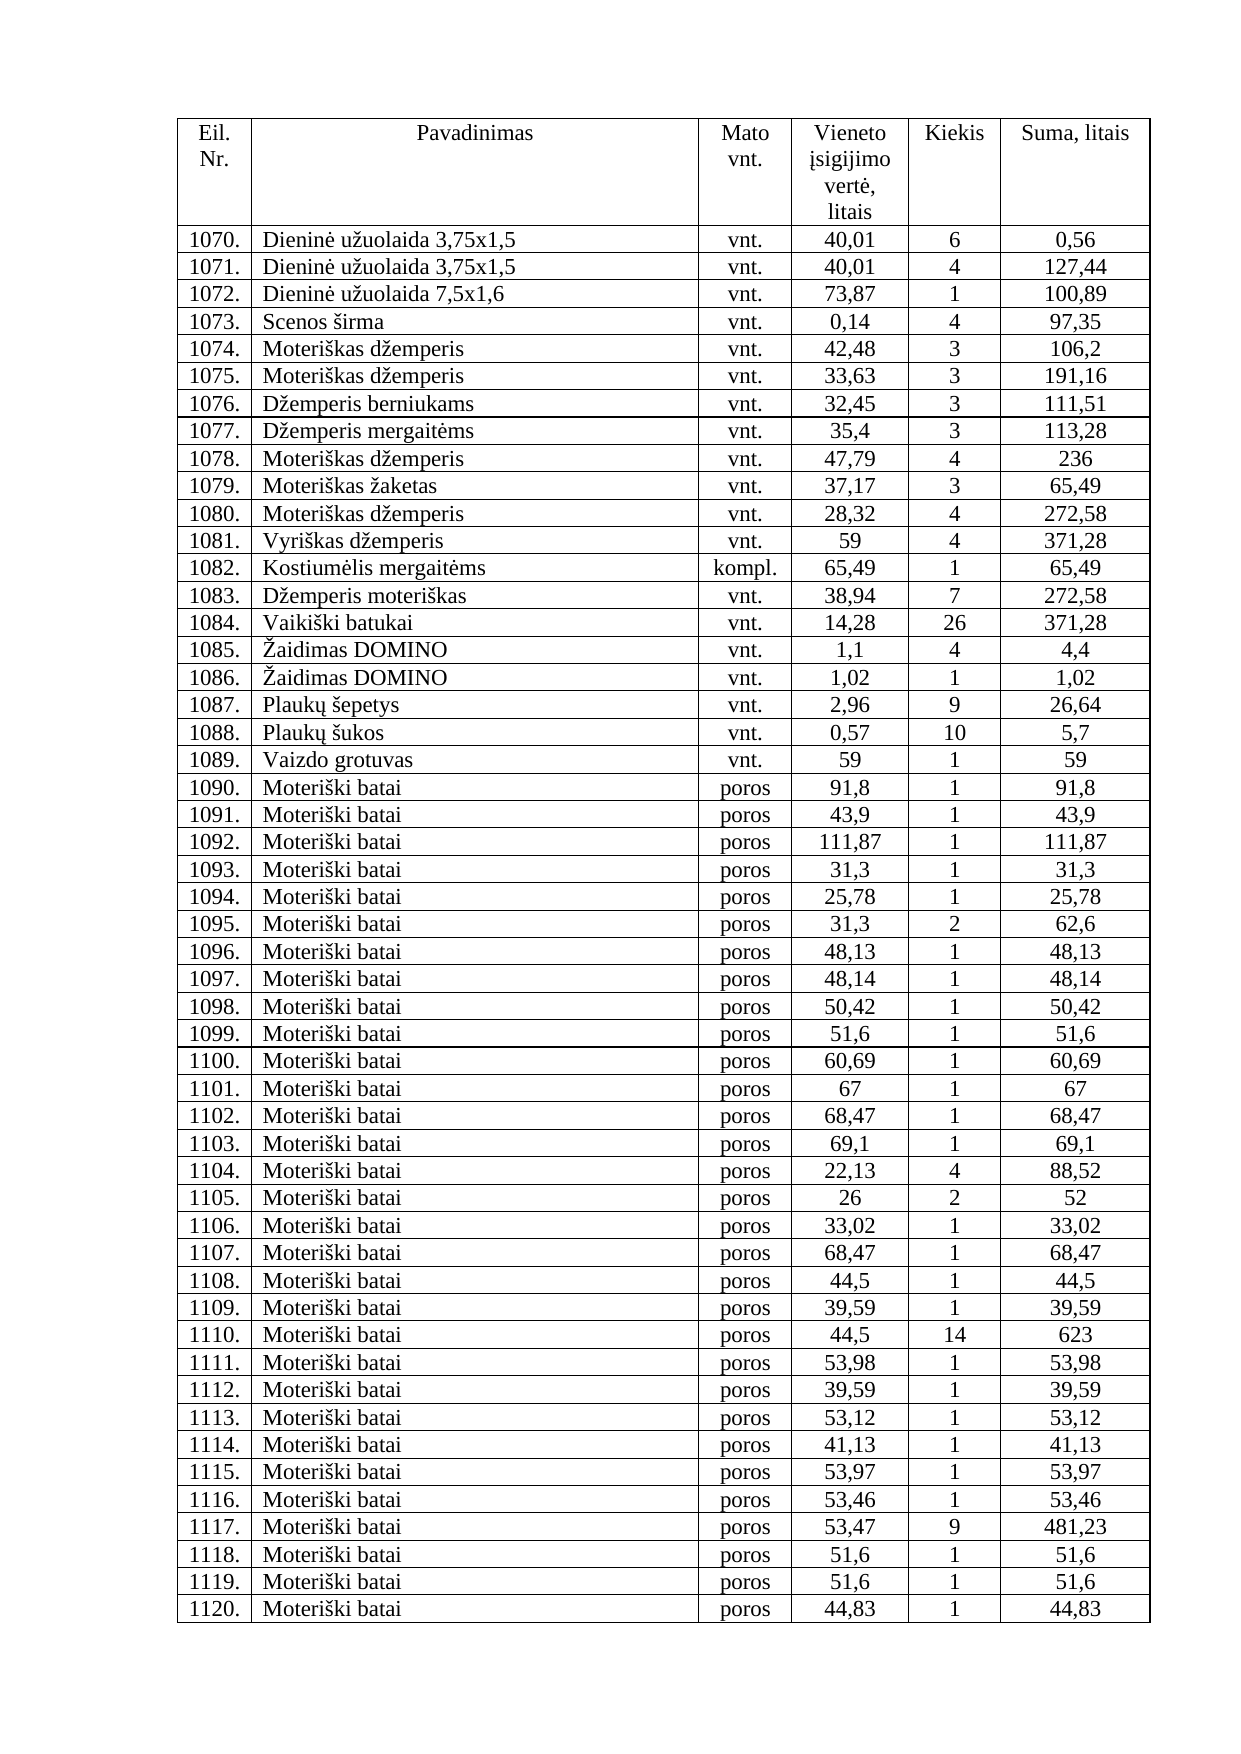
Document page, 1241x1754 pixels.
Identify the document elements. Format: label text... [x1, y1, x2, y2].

table_cell 127,44 [1001, 253, 1149, 279]
table_cell Scenos širma [252, 308, 698, 334]
table_cell Moteriški batai [252, 774, 698, 800]
table_cell 1117. [178, 1513, 251, 1539]
table_cell vnt. [699, 472, 791, 498]
table_cell 1076. [178, 390, 251, 416]
table_cell 1 [909, 1568, 1000, 1594]
table_cell Moteriški batai [252, 911, 698, 937]
table_cell 0,14 [792, 308, 908, 334]
table_cell 1094. [178, 883, 251, 909]
table_cell poros [699, 774, 791, 800]
table_cell 0,56 [1001, 226, 1149, 252]
table_cell 39,59 [1001, 1294, 1149, 1320]
table_cell poros [699, 1130, 791, 1156]
table_cell Moteriškas džemperis [252, 445, 698, 471]
table_cell 1084. [178, 609, 251, 636]
table_cell 65,49 [792, 554, 908, 581]
table_header Vieneto įsigijimo vertė, litais [792, 119, 908, 224]
table_cell Moteriški batai [252, 1459, 698, 1485]
table_cell 1 [909, 1459, 1000, 1485]
table_cell poros [699, 1321, 791, 1348]
table_cell 2 [909, 911, 1000, 937]
table_cell 191,16 [1001, 363, 1149, 389]
table_cell Moteriški batai [252, 1541, 698, 1567]
table_cell vnt. [699, 719, 791, 745]
table_cell 69,1 [792, 1130, 908, 1156]
table_cell Moteriškas žaketas [252, 472, 698, 498]
table_cell 40,01 [792, 226, 908, 252]
table_cell 106,2 [1001, 335, 1149, 362]
table_cell poros [699, 1404, 791, 1430]
table_cell 1,02 [792, 664, 908, 690]
table_cell 623 [1001, 1321, 1149, 1348]
table_cell 53,12 [792, 1404, 908, 1430]
table_cell 100,89 [1001, 280, 1149, 307]
table_cell 60,69 [792, 1048, 908, 1074]
table_cell Dieninė užuolaida 7,5x1,6 [252, 280, 698, 307]
table_cell 1089. [178, 746, 251, 772]
table_cell 38,94 [792, 582, 908, 608]
table_cell vnt. [699, 445, 791, 471]
table_cell 1 [909, 1349, 1000, 1375]
table_cell 0,57 [792, 719, 908, 745]
table_cell Moteriški batai [252, 965, 698, 992]
table_cell 1105. [178, 1185, 251, 1211]
table_cell Moteriški batai [252, 1212, 698, 1238]
table_cell Moteriški batai [252, 938, 698, 964]
table_cell Moteriški batai [252, 1595, 698, 1622]
table_cell 9 [909, 691, 1000, 718]
table_cell 1 [909, 1595, 1000, 1622]
table_cell 1 [909, 965, 1000, 992]
table_cell Moteriški batai [252, 1157, 698, 1183]
table_cell 33,02 [792, 1212, 908, 1238]
table_cell 1 [909, 1294, 1000, 1320]
table_cell 4 [909, 253, 1000, 279]
table_cell 1 [909, 1404, 1000, 1430]
table_cell 14,28 [792, 609, 908, 636]
table_cell vnt. [699, 691, 791, 718]
table_cell 60,69 [1001, 1048, 1149, 1074]
table_cell 88,52 [1001, 1157, 1149, 1183]
table_cell 51,6 [1001, 1568, 1149, 1594]
table_cell 43,9 [1001, 801, 1149, 827]
table_cell Moteriški batai [252, 1568, 698, 1594]
table_cell 68,47 [1001, 1102, 1149, 1129]
table_cell vnt. [699, 500, 791, 526]
table_cell 1109. [178, 1294, 251, 1320]
table_cell 1 [909, 774, 1000, 800]
table_cell 48,13 [792, 938, 908, 964]
table_cell 44,5 [1001, 1267, 1149, 1293]
table_cell 1107. [178, 1239, 251, 1266]
table_cell 1108. [178, 1267, 251, 1293]
table_cell poros [699, 1239, 791, 1266]
table_cell 1 [909, 1048, 1000, 1074]
table_cell Vaizdo grotuvas [252, 746, 698, 772]
table_cell 1100. [178, 1048, 251, 1074]
table_cell 4 [909, 500, 1000, 526]
table_cell poros [699, 1157, 791, 1183]
table_cell 1106. [178, 1212, 251, 1238]
table_cell 1116. [178, 1486, 251, 1512]
table_cell 26 [792, 1185, 908, 1211]
table_cell 1 [909, 1267, 1000, 1293]
table_cell 1114. [178, 1431, 251, 1457]
table_cell Džemperis mergaitėms [252, 418, 698, 444]
table_cell 44,5 [792, 1267, 908, 1293]
table_cell 65,49 [1001, 554, 1149, 581]
table_cell poros [699, 1020, 791, 1046]
table_cell 41,13 [1001, 1431, 1149, 1457]
table_cell vnt. [699, 335, 791, 362]
table_cell Moteriški batai [252, 1486, 698, 1512]
table_cell poros [699, 1267, 791, 1293]
table_cell 2 [909, 1185, 1000, 1211]
table_cell 111,51 [1001, 390, 1149, 416]
table_cell Vaikiški batukai [252, 609, 698, 636]
table_cell 236 [1001, 445, 1149, 471]
table_cell 1 [909, 280, 1000, 307]
table_cell 39,59 [1001, 1376, 1149, 1403]
table_cell 28,32 [792, 500, 908, 526]
table_cell 3 [909, 472, 1000, 498]
table_cell 4 [909, 308, 1000, 334]
table_cell Moteriški batai [252, 1239, 698, 1266]
table_cell 1079. [178, 472, 251, 498]
table_cell 1102. [178, 1102, 251, 1129]
table_cell Moteriški batai [252, 1321, 698, 1348]
table_cell 14 [909, 1321, 1000, 1348]
table_cell 1074. [178, 335, 251, 362]
table_cell Kostiumėlis mergaitėms [252, 554, 698, 581]
table_cell Plaukų šukos [252, 719, 698, 745]
table_cell poros [699, 1075, 791, 1101]
table_cell 44,83 [1001, 1595, 1149, 1622]
table_cell 1 [909, 1130, 1000, 1156]
table_cell poros [699, 1212, 791, 1238]
table_cell 59 [1001, 746, 1149, 772]
table_cell 22,13 [792, 1157, 908, 1183]
table_cell 1 [909, 1486, 1000, 1512]
table_cell 1 [909, 801, 1000, 827]
table_cell poros [699, 1102, 791, 1129]
table_cell poros [699, 911, 791, 937]
table_cell 1 [909, 746, 1000, 772]
table_cell 1112. [178, 1376, 251, 1403]
table_cell Moteriški batai [252, 1294, 698, 1320]
table_cell 53,47 [792, 1513, 908, 1539]
table_cell 3 [909, 418, 1000, 444]
table_cell vnt. [699, 253, 791, 279]
table_cell 1120. [178, 1595, 251, 1622]
table_cell 44,83 [792, 1595, 908, 1622]
table_cell 3 [909, 363, 1000, 389]
table_cell 1093. [178, 856, 251, 882]
table_cell Moteriški batai [252, 1048, 698, 1074]
table_cell poros [699, 1459, 791, 1485]
table_cell Vyriškas džemperis [252, 527, 698, 553]
table_cell 68,47 [1001, 1239, 1149, 1266]
table_cell 47,79 [792, 445, 908, 471]
table_cell 1088. [178, 719, 251, 745]
table_cell 1 [909, 1020, 1000, 1046]
table_header Mato vnt. [699, 119, 791, 224]
table_cell Moteriški batai [252, 1102, 698, 1129]
table_cell vnt. [699, 308, 791, 334]
table_cell Moteriški batai [252, 1404, 698, 1430]
table_cell 1087. [178, 691, 251, 718]
table_cell 2,96 [792, 691, 908, 718]
table_cell poros [699, 801, 791, 827]
table_cell Plaukų šepetys [252, 691, 698, 718]
table_cell 1082. [178, 554, 251, 581]
table_cell 91,8 [792, 774, 908, 800]
table_cell 73,87 [792, 280, 908, 307]
table_cell 33,63 [792, 363, 908, 389]
table_cell 111,87 [1001, 828, 1149, 855]
table_cell 1111. [178, 1349, 251, 1375]
table_cell poros [699, 1541, 791, 1567]
table_cell Moteriški batai [252, 1020, 698, 1046]
table_cell 1075. [178, 363, 251, 389]
table_cell 31,3 [792, 911, 908, 937]
table_cell Moteriški batai [252, 801, 698, 827]
table_cell 31,3 [1001, 856, 1149, 882]
table_cell 26,64 [1001, 691, 1149, 718]
table_cell poros [699, 1048, 791, 1074]
table_cell 50,42 [1001, 993, 1149, 1019]
table_cell Moteriški batai [252, 1513, 698, 1539]
table_cell 4 [909, 527, 1000, 553]
table_cell 1081. [178, 527, 251, 553]
table_cell 1072. [178, 280, 251, 307]
table_cell vnt. [699, 609, 791, 636]
table_cell 1 [909, 883, 1000, 909]
table_cell 32,45 [792, 390, 908, 416]
table_cell 68,47 [792, 1102, 908, 1129]
table_cell 1099. [178, 1020, 251, 1046]
table_cell 10 [909, 719, 1000, 745]
table_cell 51,6 [1001, 1020, 1149, 1046]
table_cell 1 [909, 1541, 1000, 1567]
table_cell 97,35 [1001, 308, 1149, 334]
table_cell 1098. [178, 993, 251, 1019]
table_cell Moteriški batai [252, 1130, 698, 1156]
table_cell Moteriški batai [252, 1267, 698, 1293]
table_cell 50,42 [792, 993, 908, 1019]
table_cell 1 [909, 856, 1000, 882]
table_cell poros [699, 965, 791, 992]
table_cell 1080. [178, 500, 251, 526]
table_cell Moteriški batai [252, 856, 698, 882]
table_cell 4 [909, 637, 1000, 663]
table_cell 1096. [178, 938, 251, 964]
table_cell poros [699, 993, 791, 1019]
table_cell 1095. [178, 911, 251, 937]
table_cell Džemperis moteriškas [252, 582, 698, 608]
table_cell 1070. [178, 226, 251, 252]
table_cell poros [699, 1376, 791, 1403]
table_cell 37,17 [792, 472, 908, 498]
table_cell 31,3 [792, 856, 908, 882]
table_cell 26 [909, 609, 1000, 636]
table_cell 1101. [178, 1075, 251, 1101]
table_cell 44,5 [792, 1321, 908, 1348]
table_cell poros [699, 883, 791, 909]
table_cell 67 [1001, 1075, 1149, 1101]
table_cell 1077. [178, 418, 251, 444]
table_cell vnt. [699, 527, 791, 553]
table_cell 4 [909, 445, 1000, 471]
table_cell poros [699, 1486, 791, 1512]
table_cell 1 [909, 1075, 1000, 1101]
table_cell poros [699, 1185, 791, 1211]
table_cell Moteriški batai [252, 1185, 698, 1211]
table_cell 40,01 [792, 253, 908, 279]
table_cell 4,4 [1001, 637, 1149, 663]
table_cell vnt. [699, 746, 791, 772]
table_cell poros [699, 856, 791, 882]
table_cell 1,1 [792, 637, 908, 663]
table_cell Moteriški batai [252, 1431, 698, 1457]
table_cell 1090. [178, 774, 251, 800]
table_cell 33,02 [1001, 1212, 1149, 1238]
table_cell 5,7 [1001, 719, 1149, 745]
table_cell 481,23 [1001, 1513, 1149, 1539]
table_cell 1083. [178, 582, 251, 608]
table_cell poros [699, 1349, 791, 1375]
table_cell 65,49 [1001, 472, 1149, 498]
table_cell 1 [909, 1212, 1000, 1238]
table_cell vnt. [699, 637, 791, 663]
table_cell 53,46 [792, 1486, 908, 1512]
table_cell vnt. [699, 226, 791, 252]
table_cell 1103. [178, 1130, 251, 1156]
table_cell 53,12 [1001, 1404, 1149, 1430]
table_cell 91,8 [1001, 774, 1149, 800]
table_cell 53,98 [1001, 1349, 1149, 1375]
table_cell 1110. [178, 1321, 251, 1348]
table_cell Džemperis berniukams [252, 390, 698, 416]
table_cell 69,1 [1001, 1130, 1149, 1156]
table_cell 1104. [178, 1157, 251, 1183]
table_cell 51,6 [792, 1020, 908, 1046]
table_cell vnt. [699, 280, 791, 307]
table_cell 62,6 [1001, 911, 1149, 937]
table_cell 1 [909, 1376, 1000, 1403]
table_cell Moteriški batai [252, 828, 698, 855]
table_cell Moteriški batai [252, 993, 698, 1019]
table_cell 1 [909, 1239, 1000, 1266]
table_cell 1 [909, 993, 1000, 1019]
table_cell Dieninė užuolaida 3,75x1,5 [252, 226, 698, 252]
table_cell 1118. [178, 1541, 251, 1567]
table_cell 1086. [178, 664, 251, 690]
table_cell Moteriškas džemperis [252, 335, 698, 362]
table_cell 1113. [178, 1404, 251, 1430]
table_cell 272,58 [1001, 582, 1149, 608]
table_cell 39,59 [792, 1294, 908, 1320]
table_cell 53,46 [1001, 1486, 1149, 1512]
table_cell Moteriški batai [252, 1075, 698, 1101]
table_cell vnt. [699, 664, 791, 690]
table_cell 272,58 [1001, 500, 1149, 526]
table_cell Moteriškas džemperis [252, 500, 698, 526]
table_cell Moteriški batai [252, 1376, 698, 1403]
table_cell Moteriškas džemperis [252, 363, 698, 389]
table_cell 6 [909, 226, 1000, 252]
table_cell 113,28 [1001, 418, 1149, 444]
table_cell 7 [909, 582, 1000, 608]
table_cell Žaidimas DOMINO [252, 664, 698, 690]
table_cell poros [699, 828, 791, 855]
table_cell Moteriški batai [252, 1349, 698, 1375]
table_cell vnt. [699, 582, 791, 608]
table_cell 53,98 [792, 1349, 908, 1375]
table_cell 68,47 [792, 1239, 908, 1266]
table_cell 371,28 [1001, 527, 1149, 553]
table_cell 51,6 [792, 1541, 908, 1567]
table_cell 1 [909, 1102, 1000, 1129]
table_cell 1 [909, 664, 1000, 690]
table_cell 1 [909, 828, 1000, 855]
table_cell 1115. [178, 1459, 251, 1485]
table_cell 48,13 [1001, 938, 1149, 964]
table_cell poros [699, 1513, 791, 1539]
table_cell 42,48 [792, 335, 908, 362]
table_cell 43,9 [792, 801, 908, 827]
table_header Pavadinimas [252, 119, 698, 224]
table_cell poros [699, 938, 791, 964]
table_cell 48,14 [792, 965, 908, 992]
table_cell Žaidimas DOMINO [252, 637, 698, 663]
table_cell 1 [909, 554, 1000, 581]
table_cell vnt. [699, 390, 791, 416]
table_header Kiekis [909, 119, 1000, 224]
table_cell 1097. [178, 965, 251, 992]
table_cell 39,59 [792, 1376, 908, 1403]
table_cell 59 [792, 527, 908, 553]
table_cell Dieninė užuolaida 3,75x1,5 [252, 253, 698, 279]
table_cell 67 [792, 1075, 908, 1101]
table_cell 41,13 [792, 1431, 908, 1457]
table_cell poros [699, 1294, 791, 1320]
table_cell Moteriški batai [252, 883, 698, 909]
table_cell 1 [909, 1431, 1000, 1457]
table_cell 1071. [178, 253, 251, 279]
table_cell 4 [909, 1157, 1000, 1183]
table_cell 51,6 [792, 1568, 908, 1594]
table_cell 371,28 [1001, 609, 1149, 636]
table_cell 25,78 [792, 883, 908, 909]
table_cell 1 [909, 938, 1000, 964]
table_cell 53,97 [1001, 1459, 1149, 1485]
table_header Suma, litais [1001, 119, 1149, 224]
table_cell 48,14 [1001, 965, 1149, 992]
table_cell 52 [1001, 1185, 1149, 1211]
table_cell 9 [909, 1513, 1000, 1539]
table_cell 1078. [178, 445, 251, 471]
table_cell poros [699, 1568, 791, 1594]
table_cell 3 [909, 390, 1000, 416]
table_cell 1092. [178, 828, 251, 855]
table_cell 35,4 [792, 418, 908, 444]
table_cell 1073. [178, 308, 251, 334]
table_cell 59 [792, 746, 908, 772]
table_cell poros [699, 1431, 791, 1457]
table_cell 111,87 [792, 828, 908, 855]
table_cell 3 [909, 335, 1000, 362]
table_cell 1119. [178, 1568, 251, 1594]
table_cell 1091. [178, 801, 251, 827]
table_cell 53,97 [792, 1459, 908, 1485]
table_cell vnt. [699, 418, 791, 444]
table_cell 1,02 [1001, 664, 1149, 690]
table_cell kompl. [699, 554, 791, 581]
table_cell poros [699, 1595, 791, 1622]
table_cell 25,78 [1001, 883, 1149, 909]
table_cell 51,6 [1001, 1541, 1149, 1567]
table_header Eil. Nr. [178, 119, 251, 224]
table_cell 1085. [178, 637, 251, 663]
table_cell vnt. [699, 363, 791, 389]
